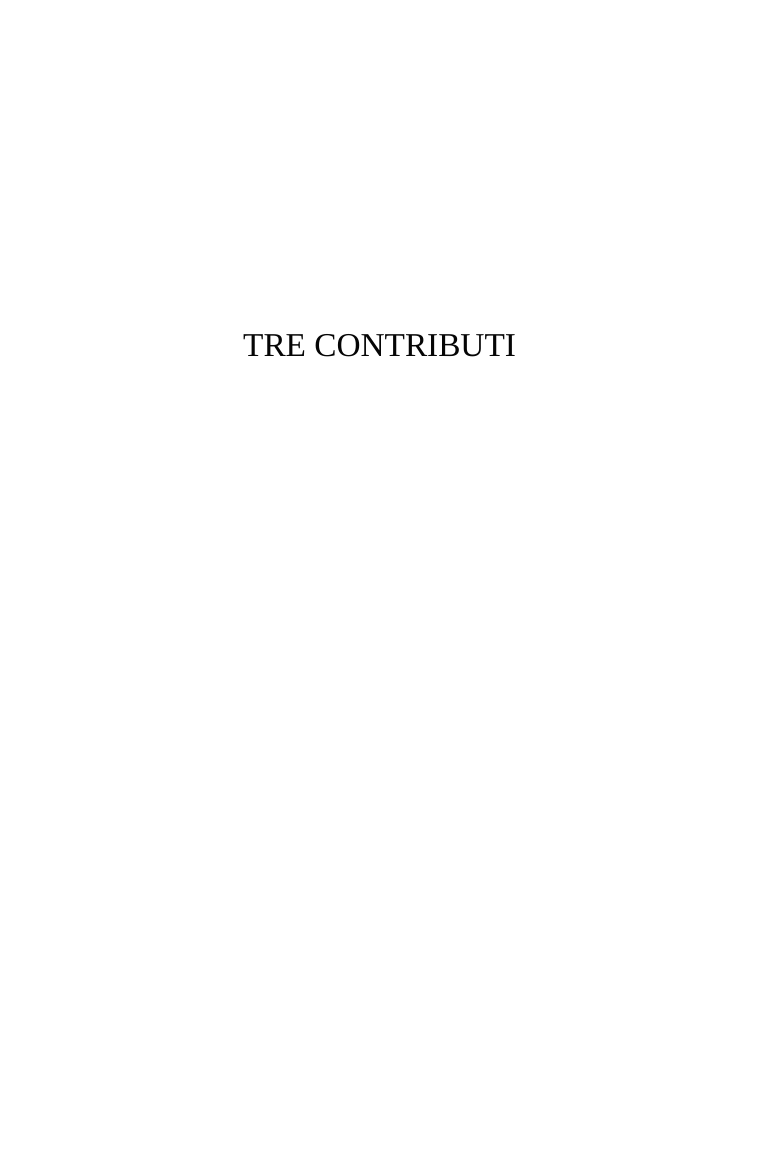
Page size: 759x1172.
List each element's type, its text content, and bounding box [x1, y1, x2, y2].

text TRE contributi [88, 325, 670, 363]
